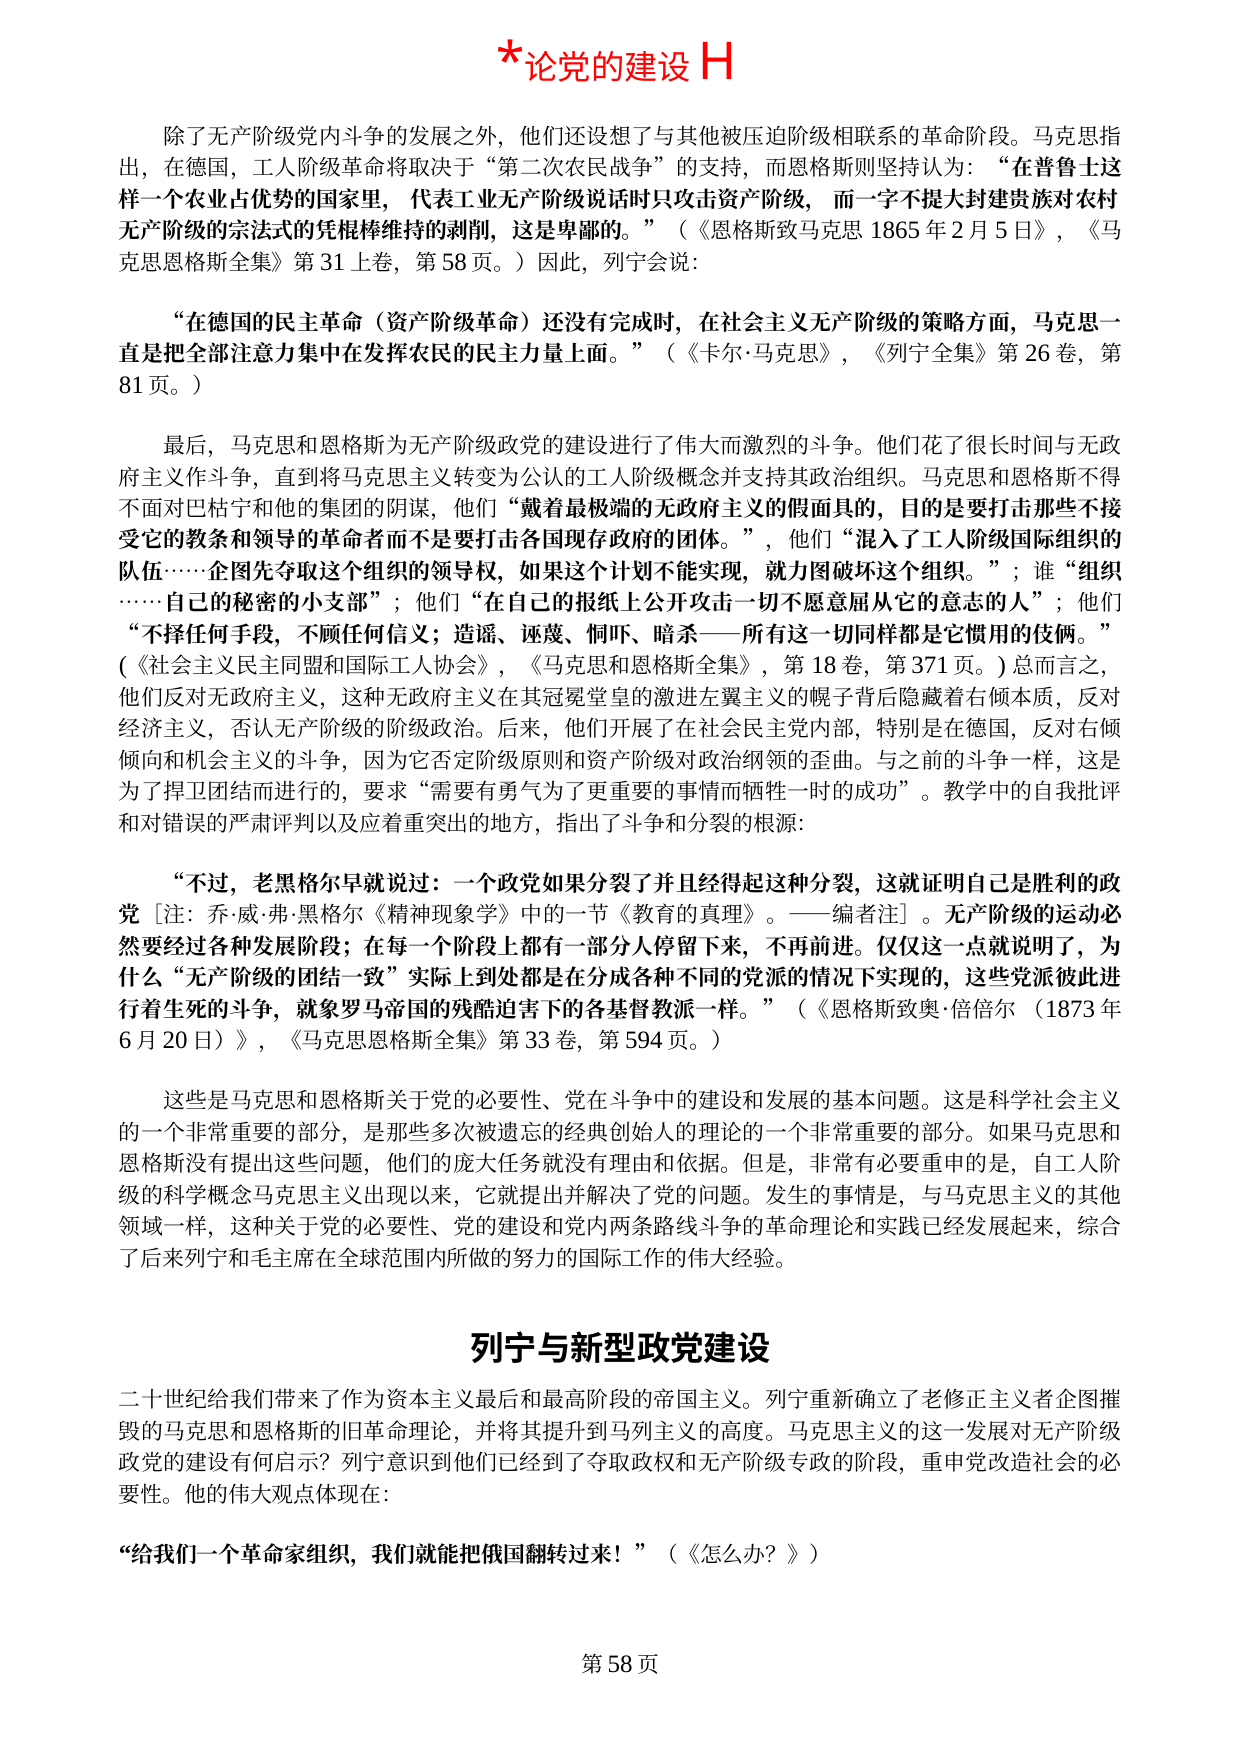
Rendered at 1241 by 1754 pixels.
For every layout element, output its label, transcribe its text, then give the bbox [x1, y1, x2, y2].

text “不过，老黑格尔早就说过：一个政党如果分裂了并且经得起这种分裂，这就证明自己是胜利的政党［注：乔·威·弗·黑格尔《精神现象学》中的一节《教育的真理》。——编者注］。无产阶级的运动必然要经过各种发展阶段；在每一个阶段上都有一部分人停留下来，不再前进。仅仅这一点就说明了，为什么“无产阶级的团结一致”实际上到处都是在分成各种不同的党派的情况下实现的，这些党派彼此进行着生死的斗争，就象罗马帝国的残酷迫害下的各基督教派一样。”（《恩格斯致奥·倍倍尔 （1873年6月20日）》，《马克思恩格斯全集》第33卷，第594页。） [118, 866, 1122, 1055]
text “给我们一个革命家组织，我们就能把俄国翻转过来！”（《怎么办？》） [118, 1537, 1122, 1568]
subtitle 列宁与新型政党建设 [118, 1322, 1122, 1370]
text 这些是马克思和恩格斯关于党的必要性、党在斗争中的建设和发展的基本问题。这是科学社会主义的一个非常重要的部分，是那些多次被遗忘的经典创始人的理论的一个非常重要的部分。如果马克思和恩格斯没有提出这些问题，他们的庞大任务就没有理由和依据。但是，非常有必要重申的是，自工人阶级的科学概念马克思主义出现以来，它就提出并解决了党的问题。发生的事情是，与马克思主义的其他领域一样，这种关于党的必要性、党的建设和党内两条路线斗争的革命理论和实践已经发展起来，综合了后来列宁和毛主席在全球范围内所做的努力的国际工作的伟大经验。 [118, 1083, 1122, 1272]
text 最后，马克思和恩格斯为无产阶级政党的建设进行了伟大而激烈的斗争。他们花了很长时间与无政府主义作斗争，直到将马克思主义转变为公认的工人阶级概念并支持其政治组织。马克思和恩格斯不得不面对巴枯宁和他的集团的阴谋，他们“戴着最极端的无政府主义的假面具的，目的是要打击那些不接受它的教条和领导的革命者而不是要打击各国现存政府的团体。”，他们“混入了工人阶级国际组织的队伍……企图先夺取这个组织的领导权，如果这个计划不能实现，就力图破坏这个组织。”；谁“组织……自己的秘密的小支部”；他们“在自己的报纸上公开攻击一切不愿意屈从它的意志的人”；他们“不择任何手段，不顾任何信义；造谣、诬蔑、恫吓、暗杀——所有这一切同样都是它惯用的伎俩。” (《社会主义民主同盟和国际工人协会》，《马克思和恩格斯全集》，第18卷，第371页。) 总而言之，他们反对无政府主义，这种无政府主义在其冠冕堂皇的激进左翼主义的幌子背后隐藏着右倾本质，反对经济主义，否认无产阶级的阶级政治。后来，他们开展了在社会民主党内部，特别是在德国，反对右倾倾向和机会主义的斗争，因为它否定阶级原则和资产阶级对政治纲领的歪曲。与之前的斗争一样，这是为了捍卫团结而进行的，要求“需要有勇气为了更重要的事情而牺牲一时的成功”。教学中的自我批评和对错误的严肃评判以及应着重突出的地方，指出了斗争和分裂的根源： [118, 428, 1122, 837]
text 除了无产阶级党内斗争的发展之外，他们还设想了与其他被压迫阶级相联系的革命阶段。马克思指出，在德国，工人阶级革命将取决于“第二次农民战争”的支持，而恩格斯则坚持认为：“在普鲁士这样一个农业占优势的国家里， 代表工业无产阶级说话时只攻击资产阶级， 而一字不提大封建贵族对农村无产阶级的宗法式的凭棍棒维持的剥削，这是卑鄙的。”（《恩格斯致马克思 1865年2月5日》，《马克思恩格斯全集》第31上卷，第58页。）因此，列宁会说： [118, 119, 1122, 276]
text “在德国的民主革命（资产阶级革命）还没有完成时，在社会主义无产阶级的策略方面，马克思一直是把全部注意力集中在发挥农民的民主力量上面。”（《卡尔·马克思》，《列宁全集》第26卷，第81页。） [118, 305, 1122, 399]
text 二十世纪给我们带来了作为资本主义最后和最高阶段的帝国主义。列宁重新确立了老修正主义者企图摧毁的马克思和恩格斯的旧革命理论，并将其提升到马列主义的高度。马克思主义的这一发展对无产阶级政党的建设有何启示？列宁意识到他们已经到了夺取政权和无产阶级专政的阶段，重申党改造社会的必要性。他的伟大观点体现在： [118, 1382, 1122, 1508]
